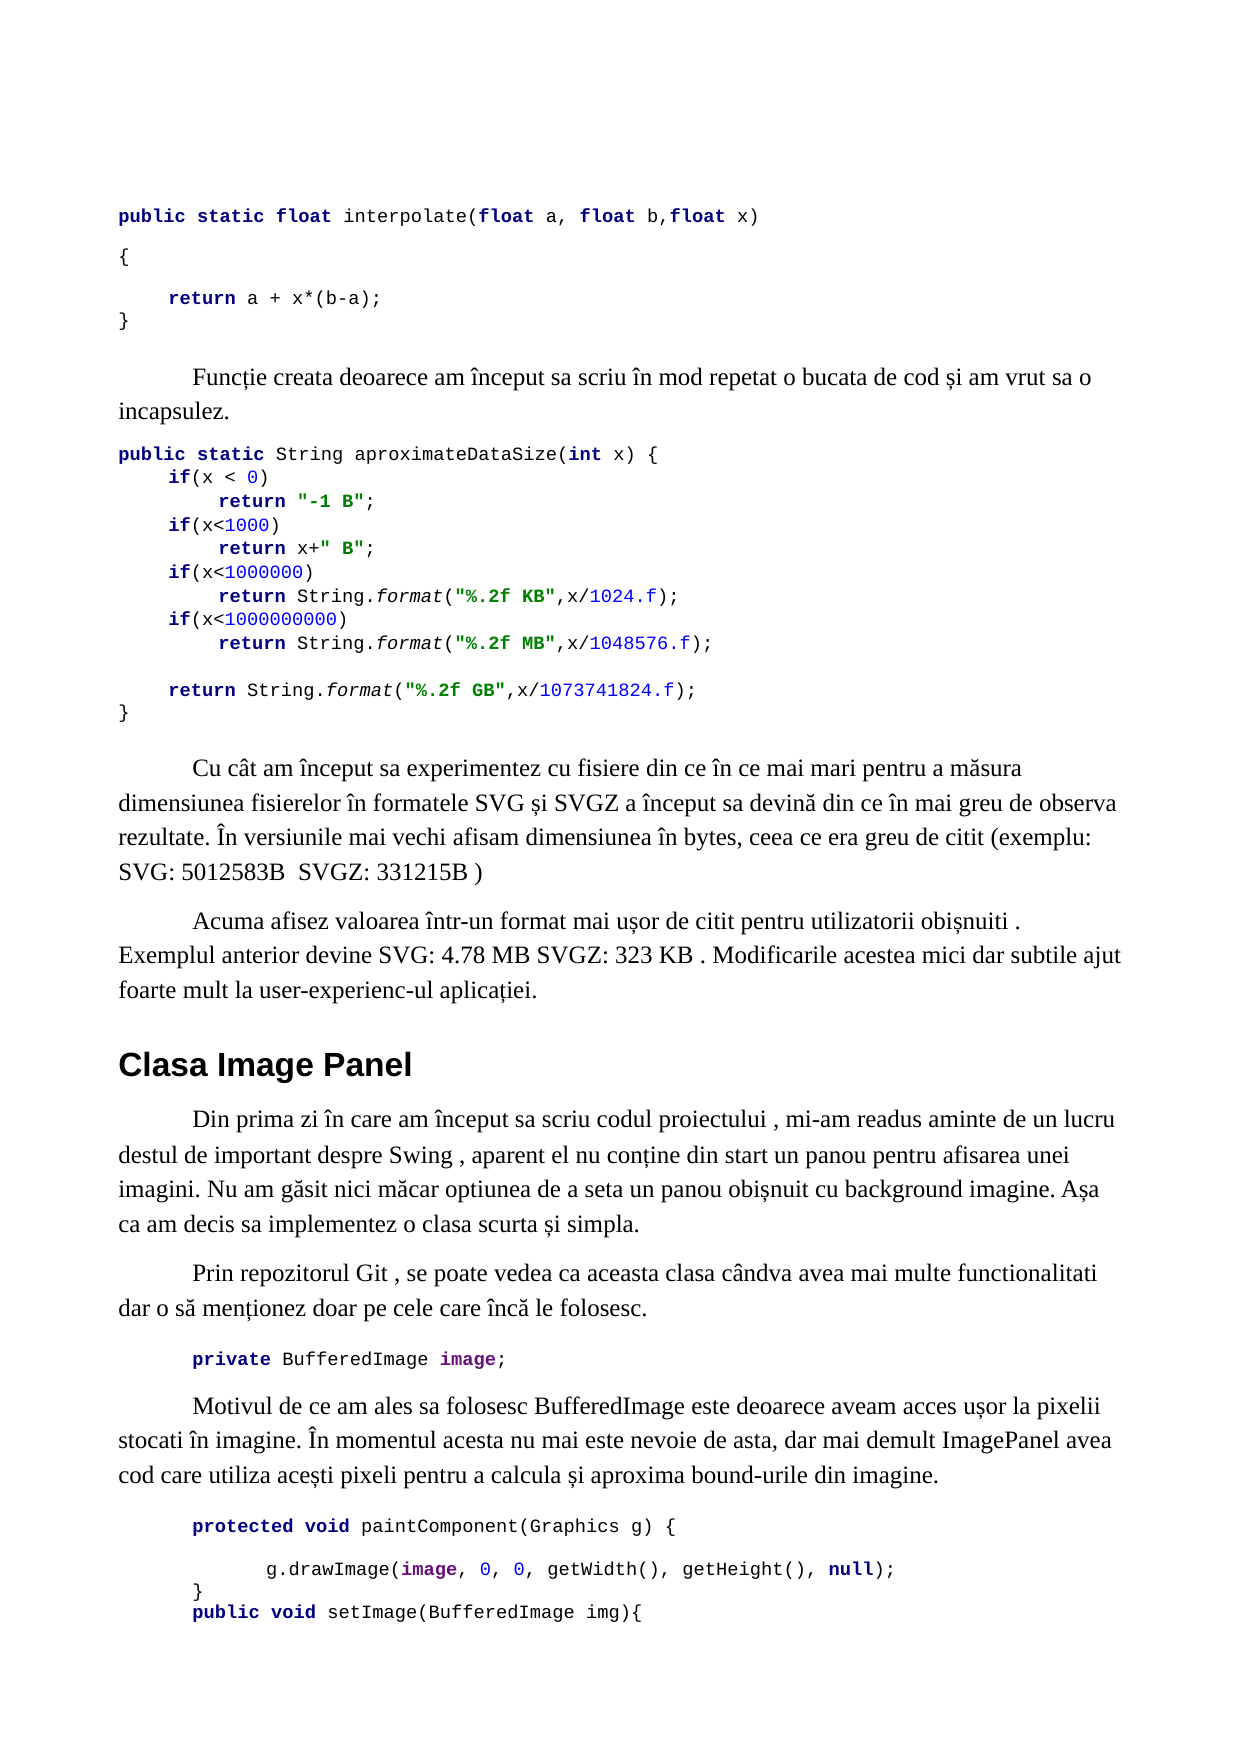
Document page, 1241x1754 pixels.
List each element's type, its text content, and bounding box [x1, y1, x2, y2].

text Din prima zi în care am început sa scriu codul proiectului , mi-am readus aminte de un lucru destul de important despre Swing , aparent el nu conține din start un panou pentru afisarea unei imagini. Nu am găsit nici măcar optiunea de a seta un panou obișnuit cu background imagine. Așa ca am decis sa implementez o clasa scurta și simpla. [118, 1096, 1122, 1238]
text public static float interpolate(float a, float b,float x) [118, 207, 1122, 228]
text return "-1 B"; [118, 490, 1122, 514]
text return x+" B"; [118, 537, 1122, 561]
text if(x<1000) [118, 514, 1122, 537]
text } [118, 1582, 1122, 1603]
text } [118, 703, 1122, 724]
text public static String aproximateDataSize(int x) { [118, 445, 1122, 466]
text return a + x*(b-a); [118, 287, 1122, 311]
text if(x<1000000) [118, 561, 1122, 584]
text { [118, 247, 1122, 268]
text Cu cât am început sa experimentez cu fisiere din ce în ce mai mari pentru a măsura dimensiunea fisierelor în formatele SVG și SVGZ a început sa devină din ce în mai greu de observa rezultate. În versiunile mai vechi afisam dimensiunea în bytes, ceea ce era greu de citit (exemplu: SVG: 5012583B SVGZ: 331215B ) [118, 753, 1122, 886]
text if(x<1000000000) [118, 608, 1122, 632]
text return String.format("%.2f KB",x/1024.f); [118, 584, 1122, 608]
text public void setImage(BufferedImage img){ [118, 1603, 1122, 1624]
text Funcție creata deoarece am început sa scriu în mod repetat o bucata de cod și am vrut sa o incapsulez. [118, 362, 1122, 425]
text if(x < 0) [118, 466, 1122, 490]
text g.drawImage(image, 0, 0, getWidth(), getHeight(), null); [118, 1558, 1122, 1582]
text Prin repozitorul Git , se poate vedea ca aceasta clasa cândva avea mai multe functionalitati dar o să menționez doar pe cele care încă le folosesc. [118, 1258, 1122, 1321]
text Motivul de ce am ales sa folosesc BufferedImage este deoarece aveam acces ușor la pixelii stocati în imagine. În momentul acesta nu mai este nevoie de asta, dar mai demult ImagePanel avea cod care utiliza acești pixeli pentru a calcula și aproxima bound-urile din imagine. [118, 1391, 1122, 1489]
text private BufferedImage image; [118, 1342, 1122, 1371]
subtitle Clasa Image Panel [118, 1045, 1122, 1083]
text return String.format("%.2f GB",x/1073741824.f); [118, 679, 1122, 703]
text } [118, 311, 1122, 332]
text Acuma afisez valoarea într-un format mai ușor de citit pentru utilizatorii obișnuiti . Exemplul anterior devine SVG: 4.78 MB SVGZ: 323 KB . Modificarile acestea mici dar subtile ajut foarte mult la user-experienc-ul aplicației. [118, 906, 1122, 1004]
text return String.format("%.2f MB",x/1048576.f); [118, 632, 1122, 656]
text protected void paintComponent(Graphics g) { [118, 1509, 1122, 1538]
